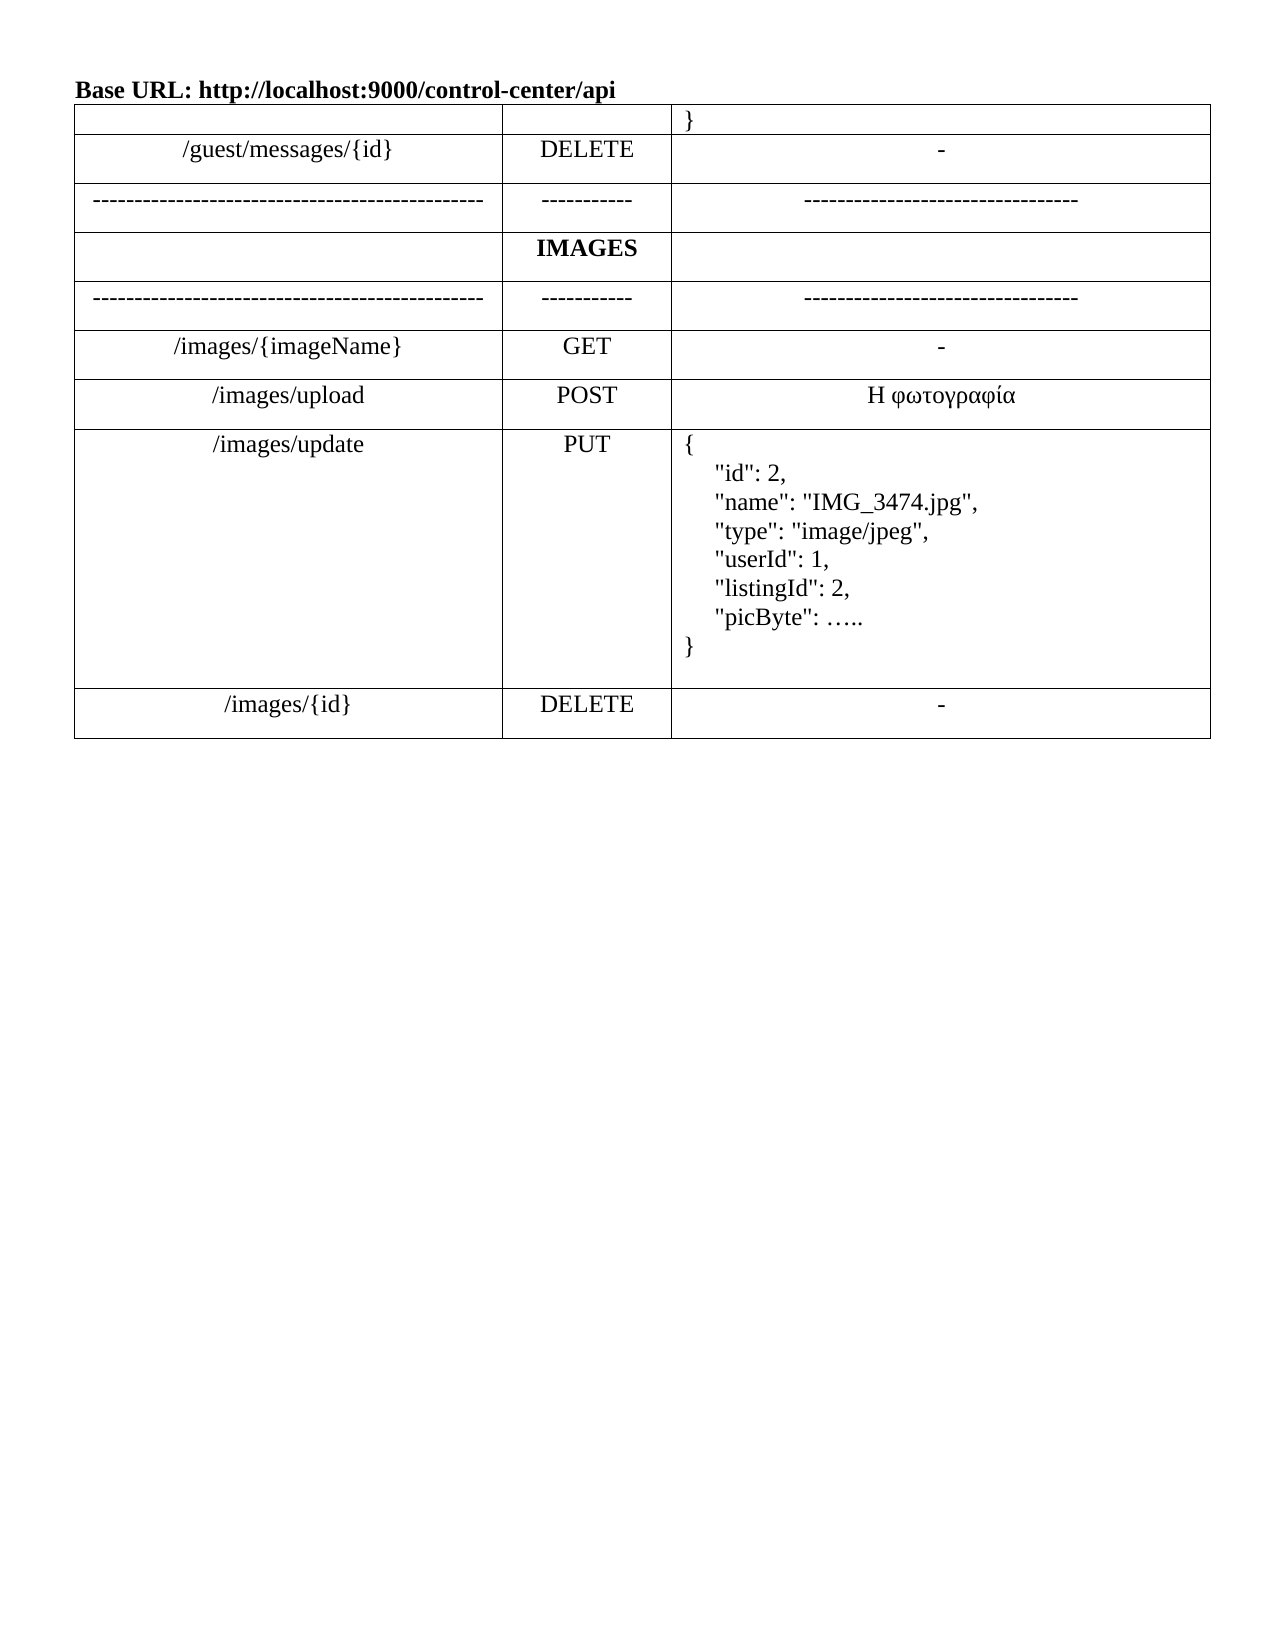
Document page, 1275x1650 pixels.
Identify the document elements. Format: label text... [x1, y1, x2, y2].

table_cell { "id": 2, "name": "IMG_3474.jpg", "type": "image/jpeg", "userId": 1, "listingId": 2, "picByte": ….. } [672, 430, 1210, 688]
table_cell /images/update [75, 430, 502, 688]
table_cell [503, 105, 671, 133]
table_cell [1211, 134, 1275, 183]
table_cell DELETE [503, 135, 671, 183]
table_cell [1211, 183, 1275, 232]
table_cell POST [503, 380, 671, 428]
table_cell /images/{id} [75, 689, 502, 737]
table_cell ----------- [503, 282, 671, 330]
table_cell /images/upload [75, 380, 502, 428]
table_cell [1211, 104, 1275, 133]
table_cell ----------------------------------------------- [75, 184, 502, 232]
table_cell - [672, 689, 1210, 737]
table_cell IMAGES [503, 233, 671, 281]
table_cell [672, 233, 1210, 281]
table_cell DELETE [503, 689, 671, 737]
table_cell [1211, 429, 1275, 688]
table_cell ----------- [503, 184, 671, 232]
table_cell /images/{imageName} [75, 331, 502, 379]
table_cell ----------------------------------------------- [75, 282, 502, 330]
table_cell [1211, 379, 1275, 428]
table_cell [75, 105, 502, 133]
table_cell } [672, 105, 1210, 133]
table_cell [75, 233, 502, 281]
table_cell [1211, 232, 1275, 281]
table_cell [1211, 281, 1275, 330]
table_cell - [672, 135, 1210, 183]
table_cell PUT [503, 430, 671, 688]
table_cell /guest/messages/{id} [75, 135, 502, 183]
table_cell [1211, 688, 1275, 737]
table_cell GET [503, 331, 671, 379]
table_cell --------------------------------- [672, 184, 1210, 232]
table_cell --------------------------------- [672, 282, 1210, 330]
table_cell - [672, 331, 1210, 379]
table_cell [1211, 330, 1275, 379]
table_cell H φωτογραφία [672, 380, 1210, 428]
